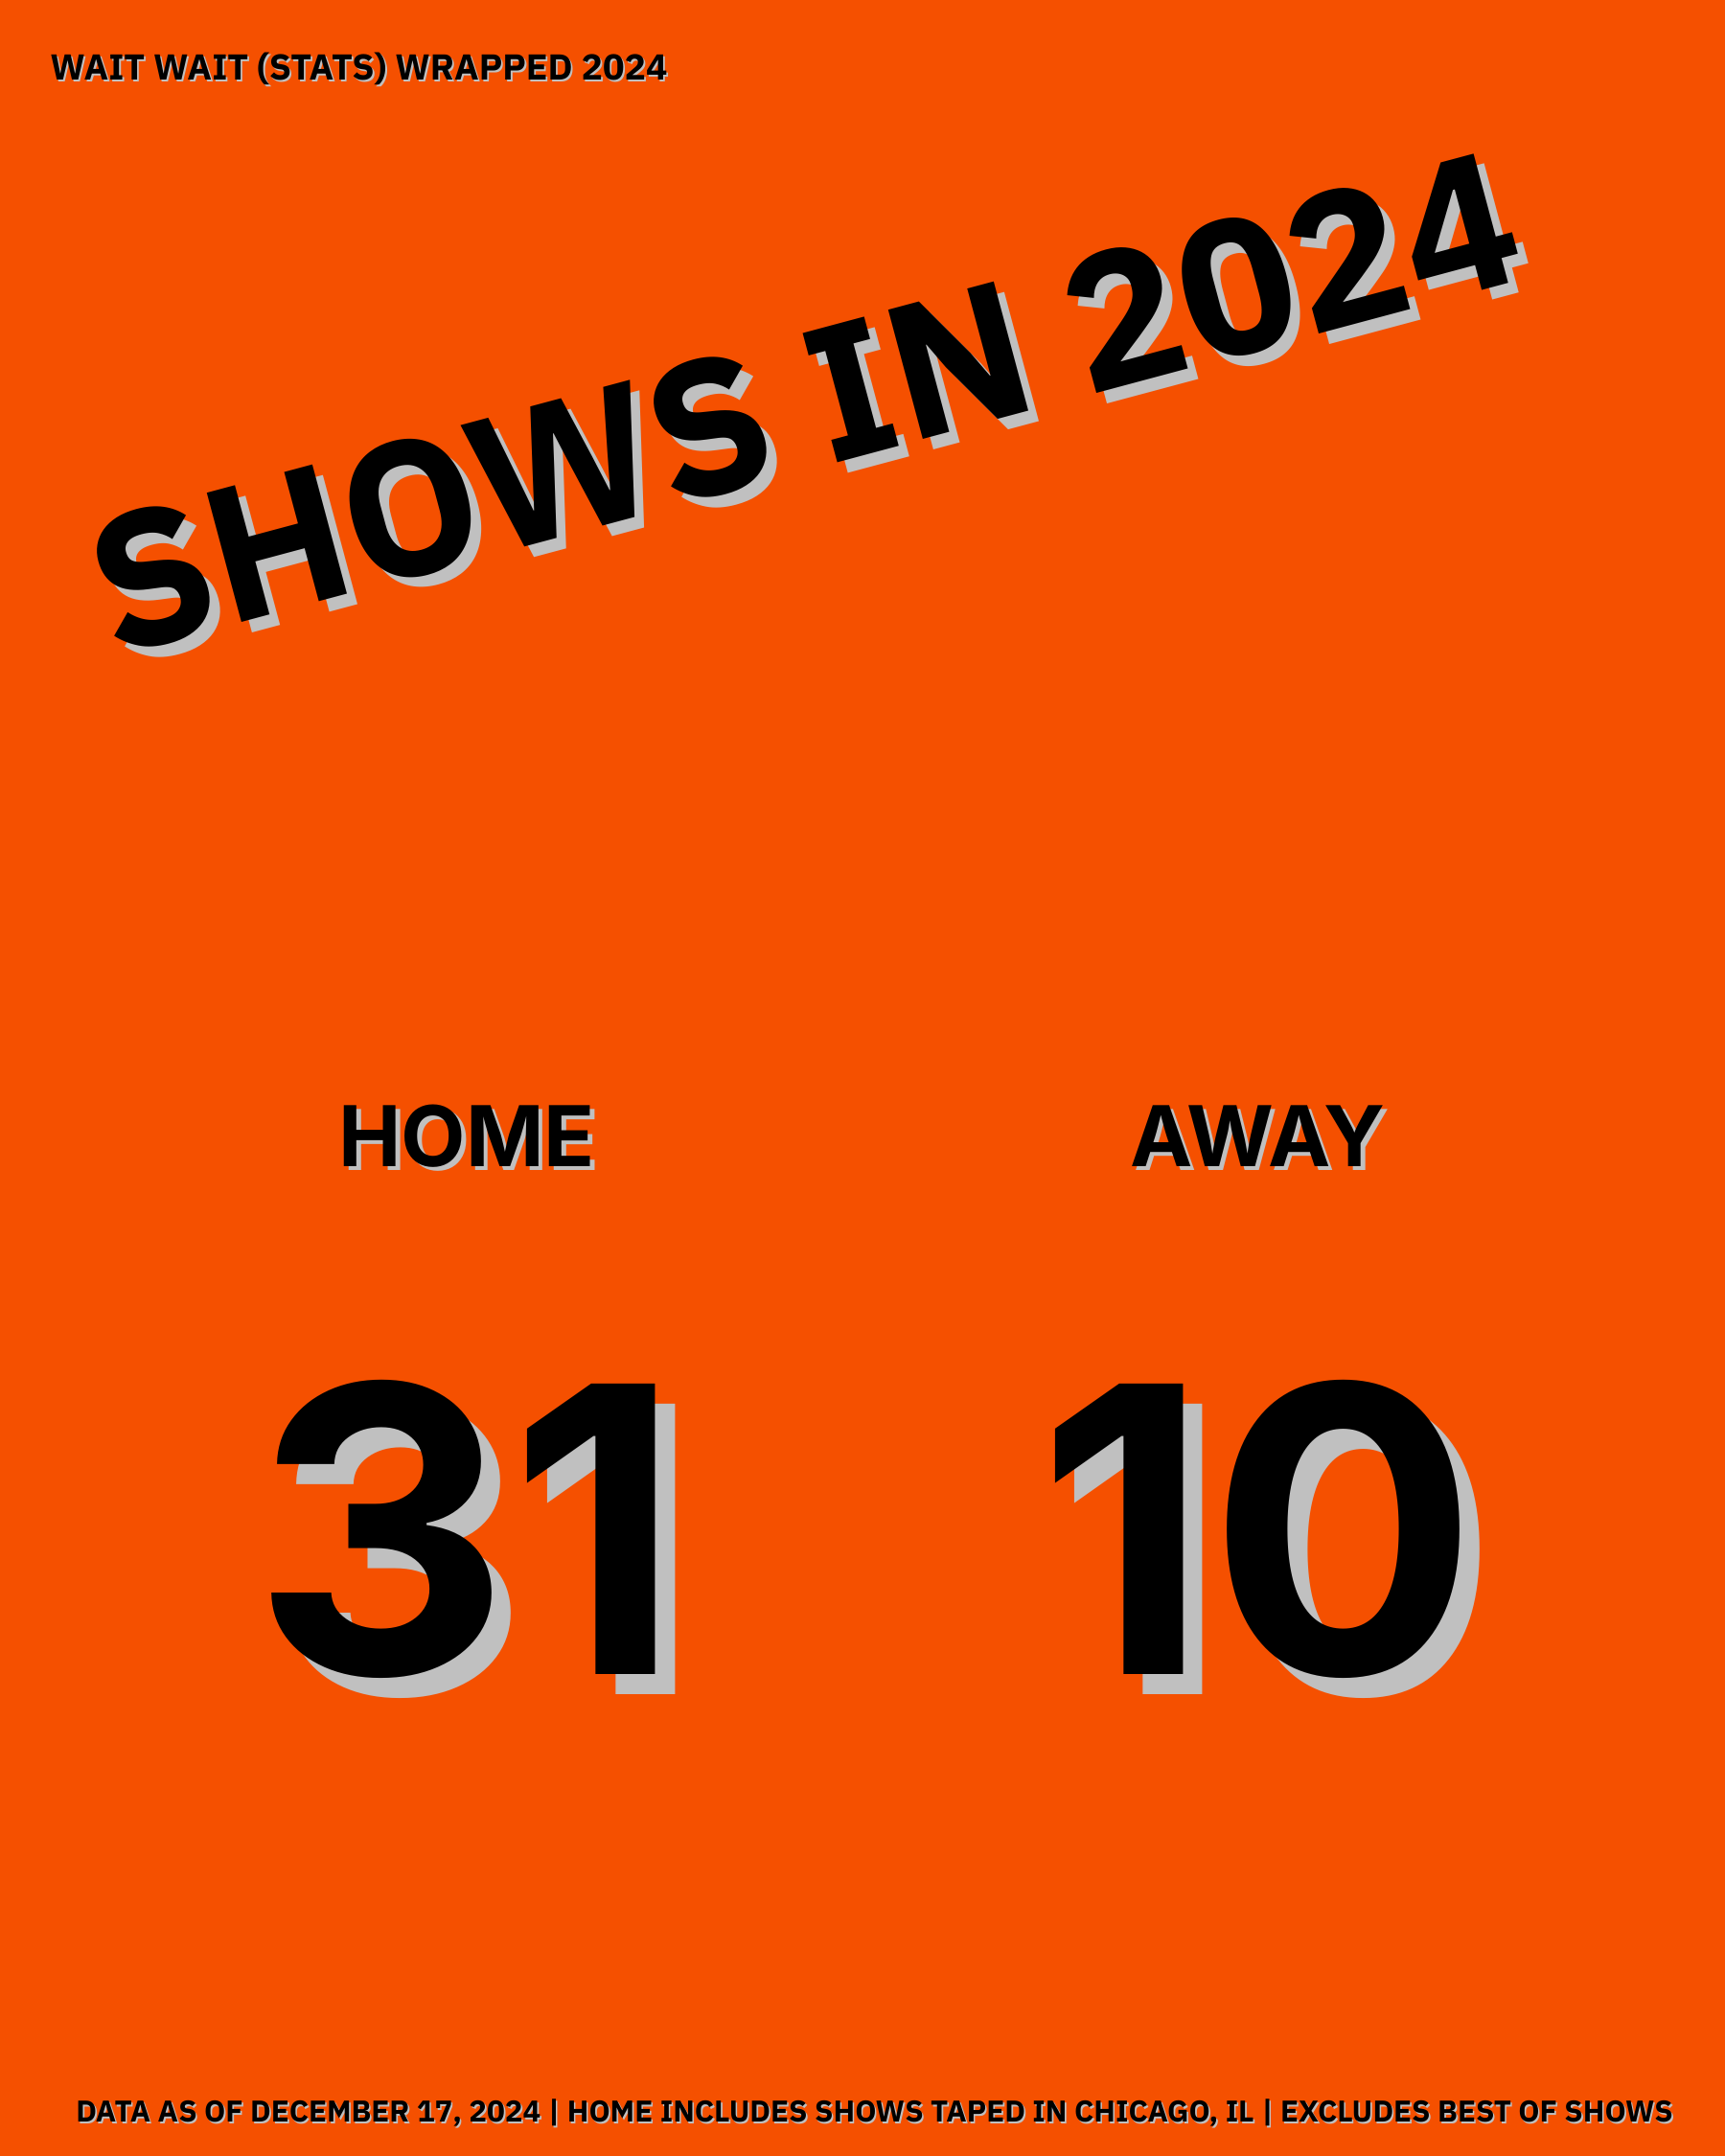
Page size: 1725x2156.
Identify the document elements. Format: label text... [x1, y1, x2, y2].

text_box WAIT WAIT (STATS) WRAPPED 2024 [35, 35, 1690, 98]
text_box Data as of December 17, 2024 | Home Includes Shows Taped in Chicago, IL | Excludes Best Of Shows [35, 2084, 1690, 2139]
text_box SHOWS IN 2024 [46, 98, 1713, 719]
text_box HOME 31 [72, 1078, 862, 1806]
text_box AWAY 10 [862, 1078, 1654, 1806]
